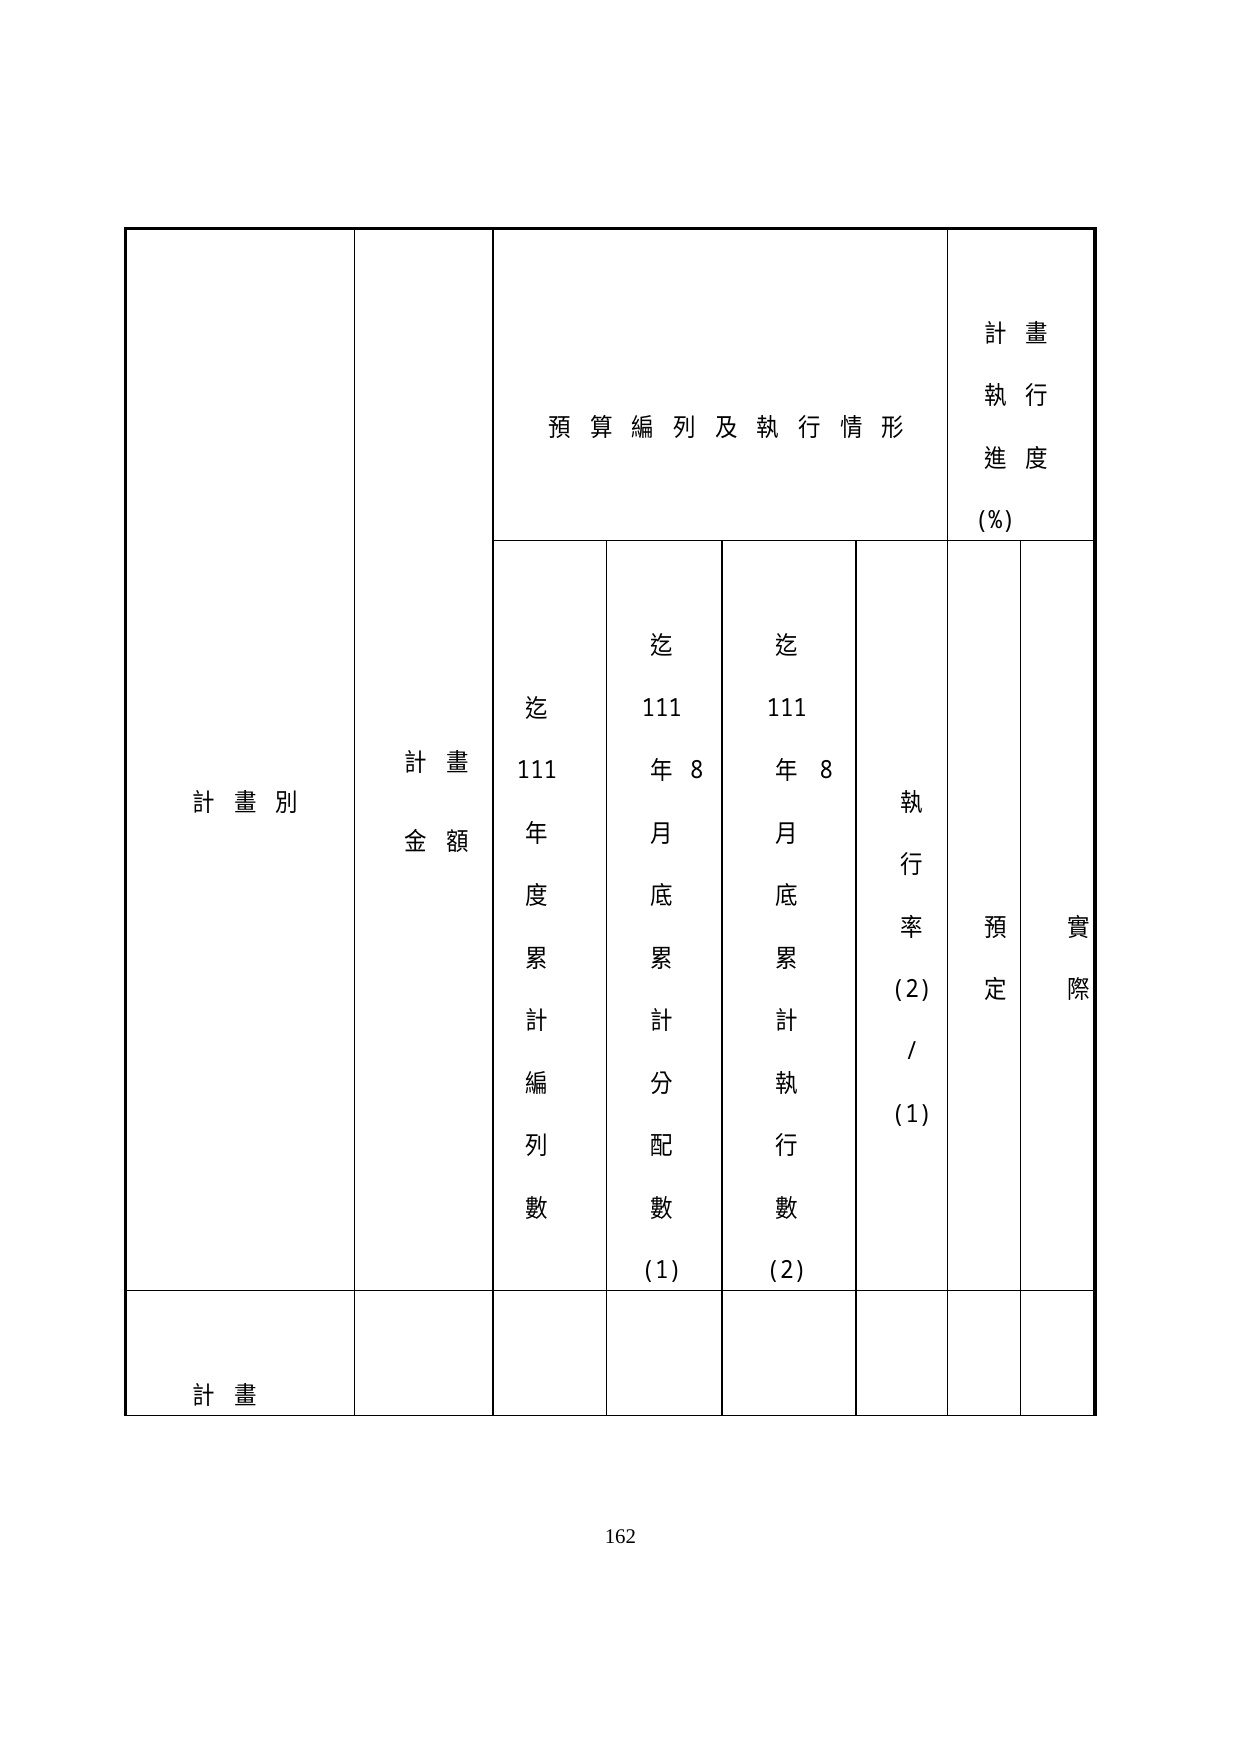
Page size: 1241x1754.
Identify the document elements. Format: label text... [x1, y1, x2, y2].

table_cell 預定 [948, 541, 1020, 1290]
table_header 預算編列及執行情形 [494, 230, 947, 540]
table_cell [355, 1291, 492, 1415]
table_cell [948, 1291, 1020, 1415]
table_cell [607, 1291, 721, 1415]
table_header 計畫執行進度(%) [948, 230, 1093, 540]
table_cell 迄111年8月底累計執行數(2) [723, 541, 855, 1290]
table_cell 執行率(2)/(1) [857, 541, 947, 1290]
table_cell 迄111年度累計編列數 [494, 541, 606, 1290]
table_cell 計畫 [127, 1291, 354, 1415]
table_cell [494, 1291, 606, 1415]
table_cell 實際 [1021, 541, 1093, 1290]
table_cell 迄111年8月底累計分配數(1) [607, 541, 721, 1290]
table_header 計畫別 [127, 230, 354, 1290]
table_cell [723, 1291, 855, 1415]
table_cell [1021, 1291, 1093, 1415]
table_header 計畫 金額 [355, 230, 492, 1290]
table_cell [857, 1291, 947, 1415]
